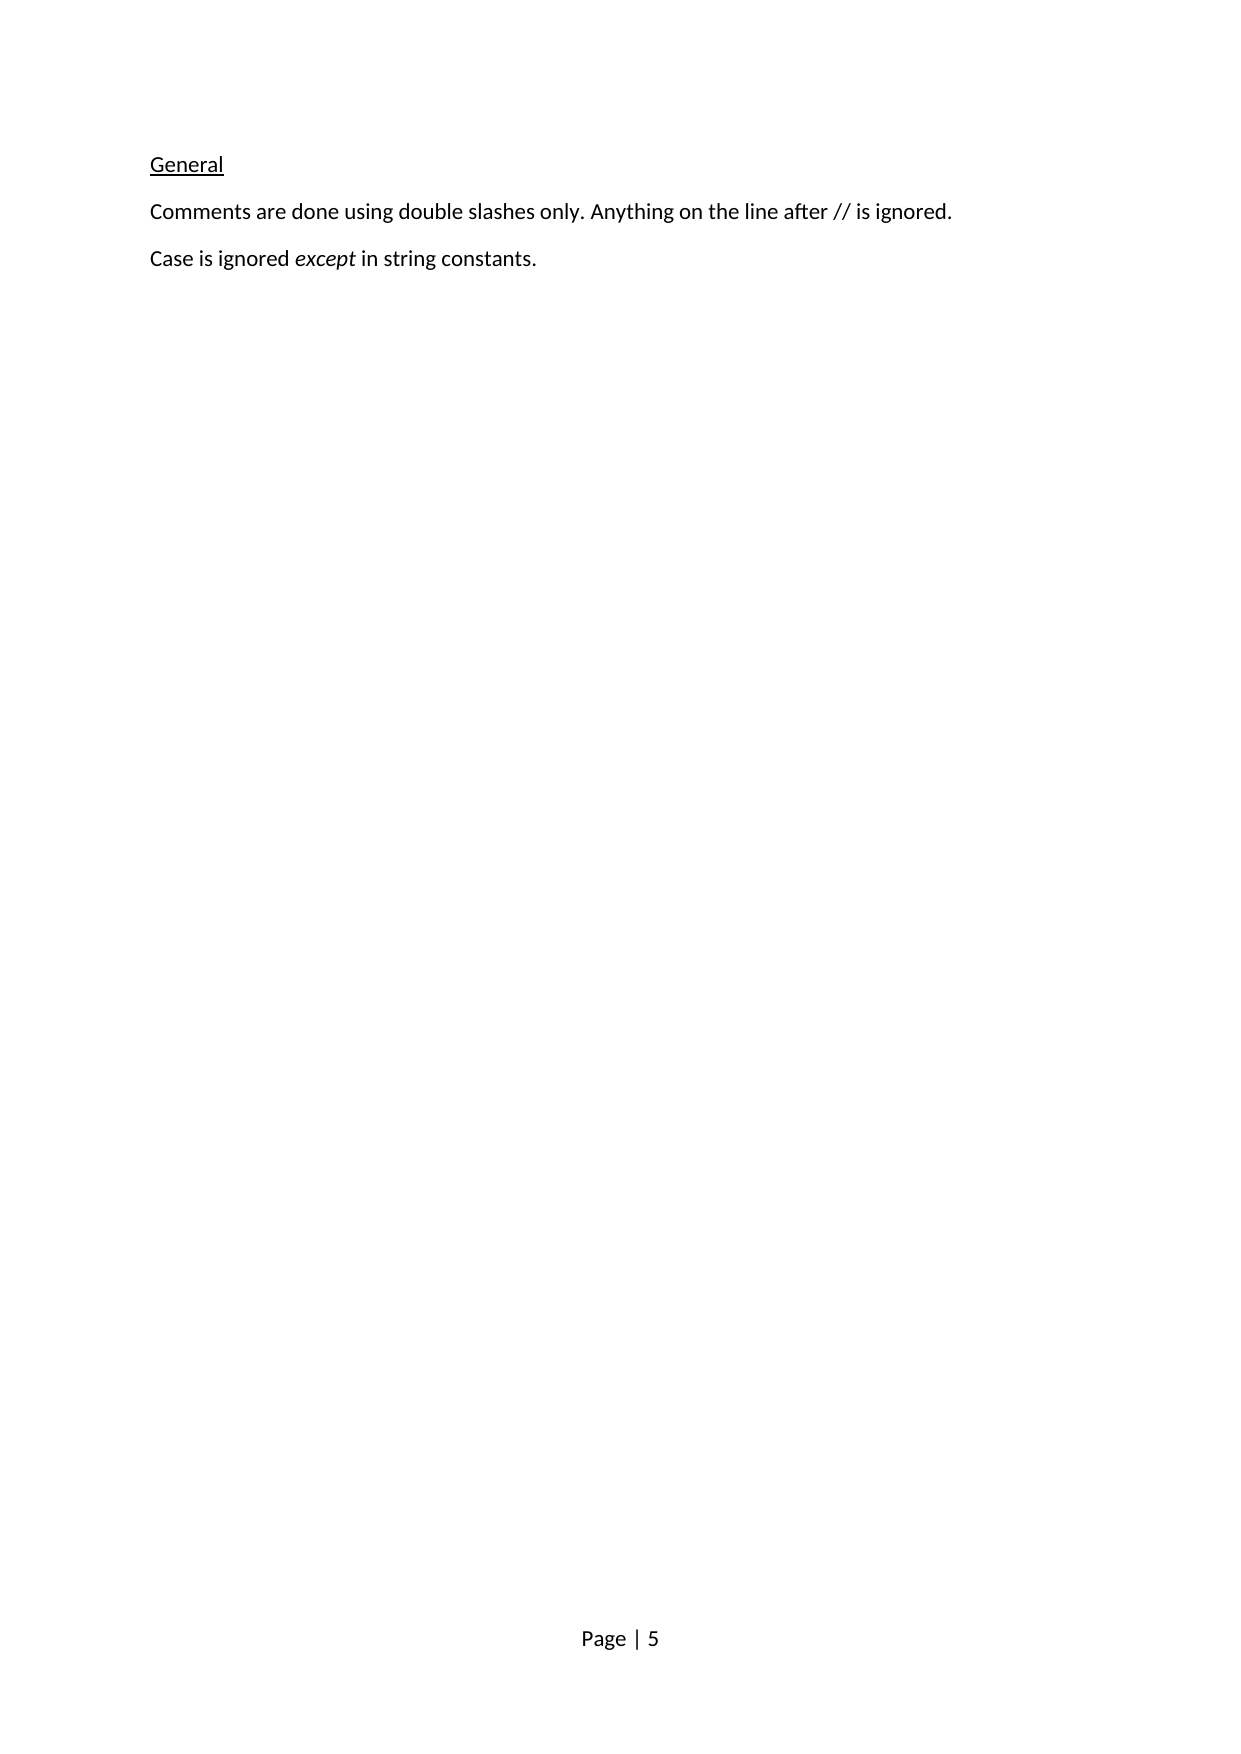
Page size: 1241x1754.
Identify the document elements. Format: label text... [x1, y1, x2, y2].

text Comments are done using double slashes only. Anything on the line after // is ignored. [150, 197, 1090, 225]
text General [150, 150, 1090, 178]
text Case is ignored except in string constants. [150, 244, 1090, 272]
